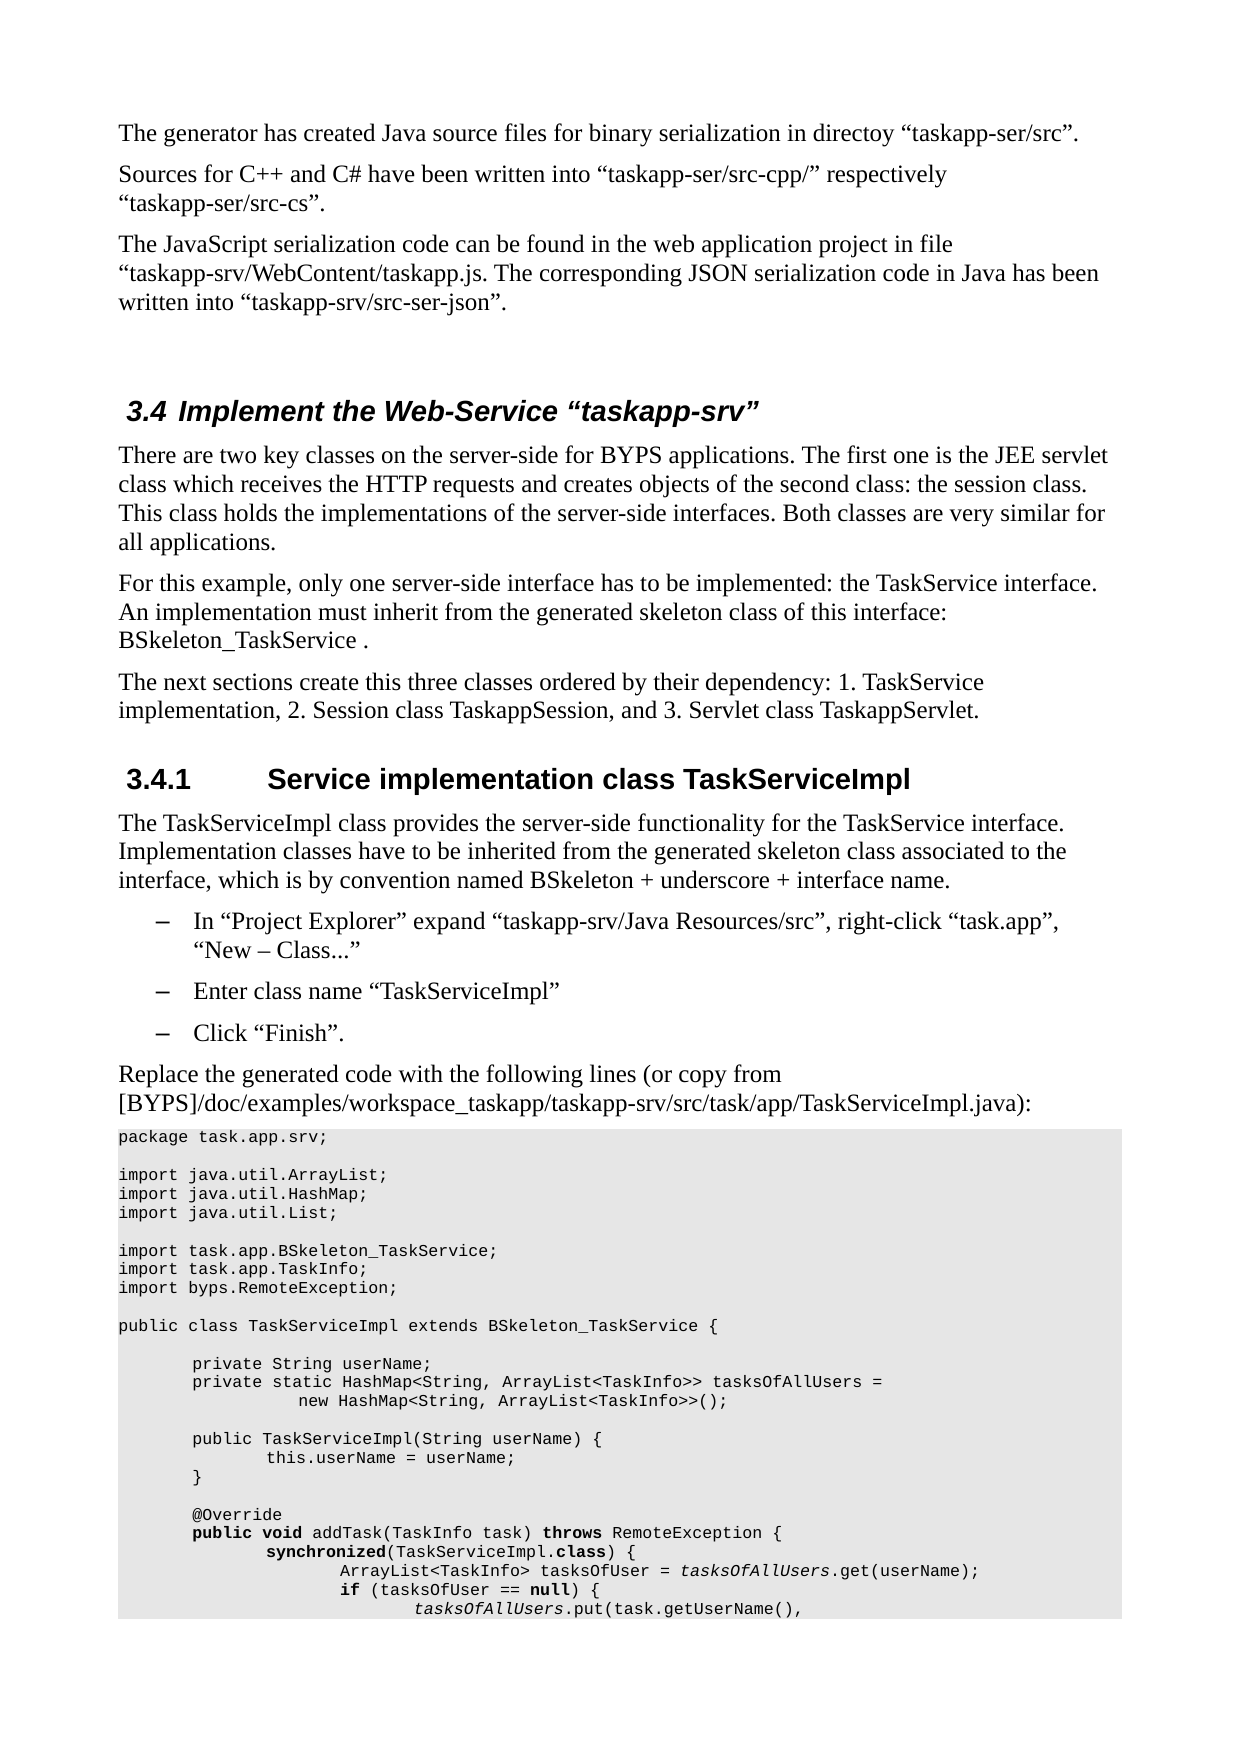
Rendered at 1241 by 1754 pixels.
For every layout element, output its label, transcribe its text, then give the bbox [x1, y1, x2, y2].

text new HashMap<String, ArrayList<TaskInfo>>(); [118, 1393, 1122, 1412]
text For this example, only one server-side interface has to be implemented: the TaskService interface. An implementation must inherit from the generated skeleton class of this interface: BSkeleton_TaskService . [118, 568, 1122, 654]
list Enter class name “TaskServiceImpl” [156, 976, 1122, 1005]
list Click “Finish”. [156, 1018, 1122, 1046]
text if (tasksOfUser == null) { [118, 1581, 1122, 1600]
text import task.app.BSkeleton_TaskService; [118, 1242, 1122, 1261]
text import byps.RemoteException; [118, 1280, 1122, 1299]
text private static HashMap<String, ArrayList<TaskInfo>> tasksOfAllUsers = [118, 1374, 1122, 1393]
text @Override [118, 1506, 1122, 1525]
text import task.app.TaskInfo; [118, 1261, 1122, 1280]
subtitle Service implementation class TaskServiceImpl [118, 762, 1122, 795]
text Sources for C++ and C# have been written into “taskapp-ser/src-cpp/” respectively “taskapp-ser/src-cs”. [118, 159, 1122, 217]
text tasksOfAllUsers.put(task.getUserName(), [118, 1600, 1122, 1619]
text package task.app.srv; [118, 1129, 1122, 1148]
list In “Project Explorer” expand “taskapp-srv/Java Resources/src”, right-click “task.app”, “New – Class...” [156, 906, 1122, 964]
text synchronized(TaskServiceImpl.class) { [118, 1544, 1122, 1563]
text public class TaskServiceImpl extends BSkeleton_TaskService { [118, 1317, 1122, 1336]
text The next sections create this three classes ordered by their dependency: 1. TaskService implementation, 2. Session class TaskappSession, and 3. Servlet class TaskappServlet. [118, 667, 1122, 724]
subtitle Implement the Web-Service “taskapp-srv” [118, 394, 1122, 428]
text There are two key classes on the server-side for BYPS applications. The first one is the JEE servlet class which receives the HTTP requests and creates objects of the second class: the session class. This class holds the implementations of the server-side interfaces. Both classes are very similar for all applications. [118, 440, 1122, 555]
text Replace the generated code with the following lines (or copy from [BYPS]/doc/examples/workspace_taskapp/taskapp-srv/src/task/app/TaskServiceImpl.java): [118, 1059, 1122, 1116]
text private String userName; [118, 1355, 1122, 1374]
text The generator has created Java source files for binary serialization in directoy “taskapp-ser/src”. [118, 118, 1122, 147]
text import java.util.List; [118, 1204, 1122, 1223]
text import java.util.HashMap; [118, 1186, 1122, 1204]
text public TaskServiceImpl(String userName) { [118, 1431, 1122, 1449]
text ArrayList<TaskInfo> tasksOfUser = tasksOfAllUsers.get(userName); [118, 1563, 1122, 1581]
text import java.util.ArrayList; [118, 1167, 1122, 1186]
text public void addTask(TaskInfo task) throws RemoteException { [118, 1525, 1122, 1544]
text The JavaScript serialization code can be found in the web application project in file “taskapp-srv/WebContent/taskapp.js. The corresponding JSON serialization code in Java has been written into “taskapp-srv/src-ser-json”. [118, 229, 1122, 316]
text this.userName = userName; [118, 1449, 1122, 1468]
text } [118, 1468, 1122, 1487]
text The TaskServiceImpl class provides the server-side functionality for the TaskService interface. Implementation classes have to be inherited from the generated skeleton class associated to the interface, which is by convention named BSkeleton + underscore + interface name. [118, 808, 1122, 894]
